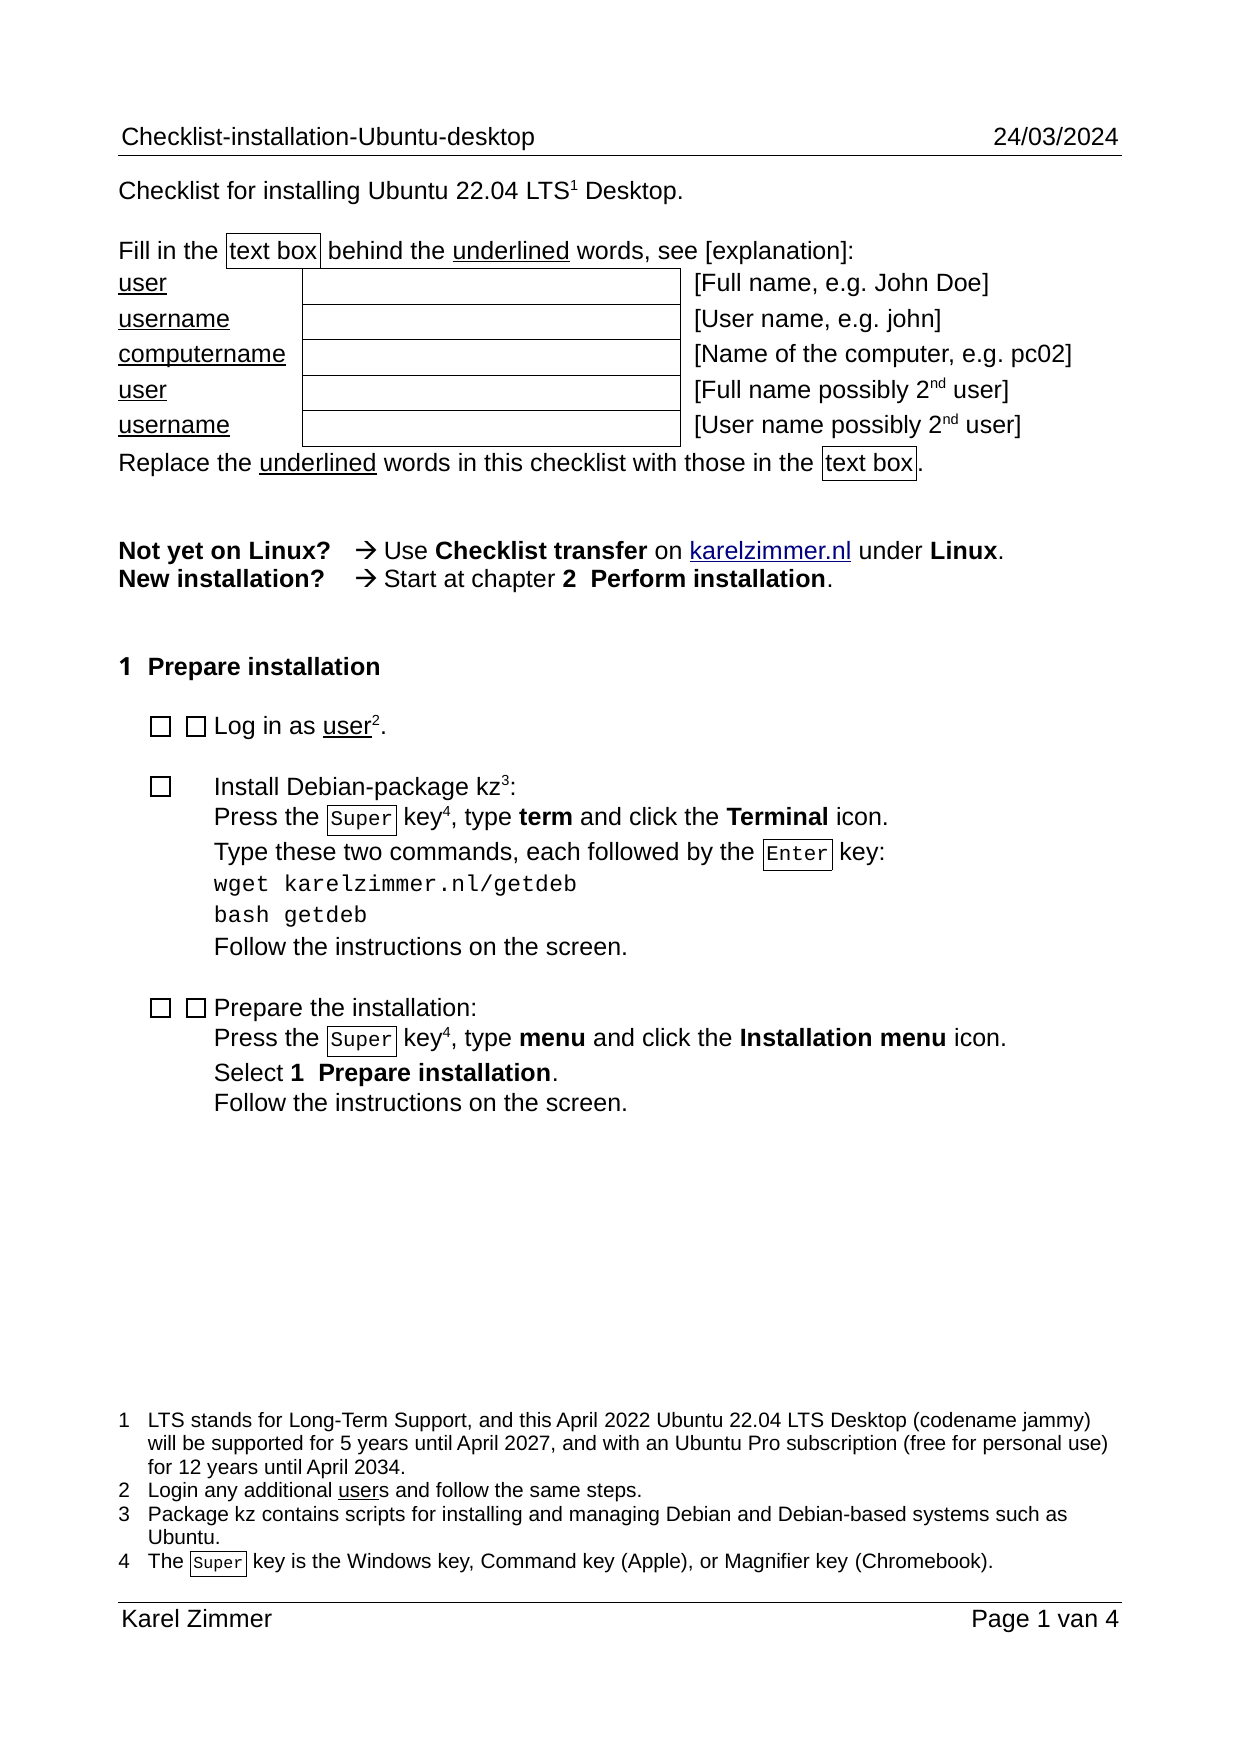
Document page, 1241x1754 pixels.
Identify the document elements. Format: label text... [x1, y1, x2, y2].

table_cell [142, 902, 177, 932]
text [Name of the computer, e.g. pc02] [681, 339, 1122, 375]
table_cell [118, 837, 142, 872]
table_cell [177, 1023, 213, 1058]
table_cell wget karelzimmer.nl/getdeb [213, 872, 1122, 902]
text COMPUTERNAme [118, 339, 302, 375]
text USERName [118, 410, 302, 446]
text [User name possibly 2nd user] [681, 410, 1122, 446]
table_cell Prepare the installation: [213, 993, 1122, 1023]
table_cell [118, 772, 142, 802]
table_cell [177, 772, 213, 802]
table_cell [142, 802, 177, 837]
table_cell Press the Super key, type term and click the Terminal icon. [213, 802, 1122, 837]
text USER [118, 375, 302, 410]
table_cell Install Debian-package kz: [213, 772, 1122, 802]
text New installation?  Start at chapter 2 Perform installation. [118, 565, 1122, 593]
text behind the underlined words, see [explanation]: [321, 233, 1122, 268]
table_cell [177, 1088, 213, 1118]
table_cell Type these two commands, each followed by the Enter key: [213, 837, 1122, 872]
text USERname [118, 304, 302, 339]
list Prepare installation [118, 649, 1122, 683]
table_cell [142, 963, 177, 993]
table_cell [177, 932, 213, 962]
text [Full name possibly 2nd user] [681, 375, 1122, 410]
table_cell [142, 993, 177, 1023]
text Checklist for installing Ubuntu 22.04 LTS Desktop. [118, 177, 1122, 205]
table_cell [118, 932, 142, 962]
text Replace the underlined words in this checklist with those in the [118, 446, 822, 481]
table_cell [142, 1088, 177, 1118]
table_header Log in as USER. [213, 711, 1122, 741]
table_cell [118, 963, 142, 993]
table_cell [118, 993, 142, 1023]
table_cell [142, 741, 177, 772]
table_cell [177, 741, 213, 772]
table_header [118, 711, 142, 741]
table_cell [142, 837, 177, 872]
table_cell [177, 872, 213, 902]
table_cell [177, 802, 213, 837]
table_cell [213, 963, 1122, 993]
table_cell [177, 963, 213, 993]
table_cell Press the Super key4, type menu and click the Installation menu icon. [213, 1023, 1122, 1058]
table_cell [177, 902, 213, 932]
text LTS stands for Long-Term Support, and this April 2022 Ubuntu 22.04 LTS Desktop (codename jammy) will be supported for 5 years until April 2027, and with an Ubuntu Pro subscription (free for personal use) for 12 years until April 2034. [118, 1408, 1122, 1479]
table_cell [118, 1058, 142, 1088]
table_cell Follow the instructions on the screen. [213, 932, 1122, 962]
table_cell [142, 932, 177, 962]
table_cell [118, 1023, 142, 1058]
text Not yet on Linux?  Use Checklist transfer on karelzimmer.nl under Linux. [118, 537, 1122, 565]
table_cell [213, 741, 1122, 772]
table_cell [142, 772, 177, 802]
table_cell [118, 872, 142, 902]
table_cell [118, 741, 142, 772]
text text box [227, 234, 320, 268]
table_cell [118, 1088, 142, 1118]
table_cell bash getdeb [213, 902, 1122, 932]
table_cell [142, 1023, 177, 1058]
table_cell [177, 837, 213, 872]
table_header [177, 711, 213, 741]
table_cell [118, 902, 142, 932]
table_cell Select 1 Prepare installation. [213, 1058, 1122, 1088]
text user [118, 268, 302, 304]
text text box [823, 447, 916, 480]
table_cell [142, 872, 177, 902]
text [User name, e.g. john] [681, 304, 1122, 339]
table_cell [142, 1058, 177, 1088]
table_header [142, 711, 177, 741]
text [Full name, e.g. John Doe] [681, 268, 1122, 304]
table_cell Follow the instructions on the screen. [213, 1088, 1122, 1118]
table_cell [177, 993, 213, 1023]
table_cell [177, 1058, 213, 1088]
text . [917, 446, 1122, 481]
table_cell [118, 802, 142, 837]
text Fill in the [118, 233, 226, 268]
